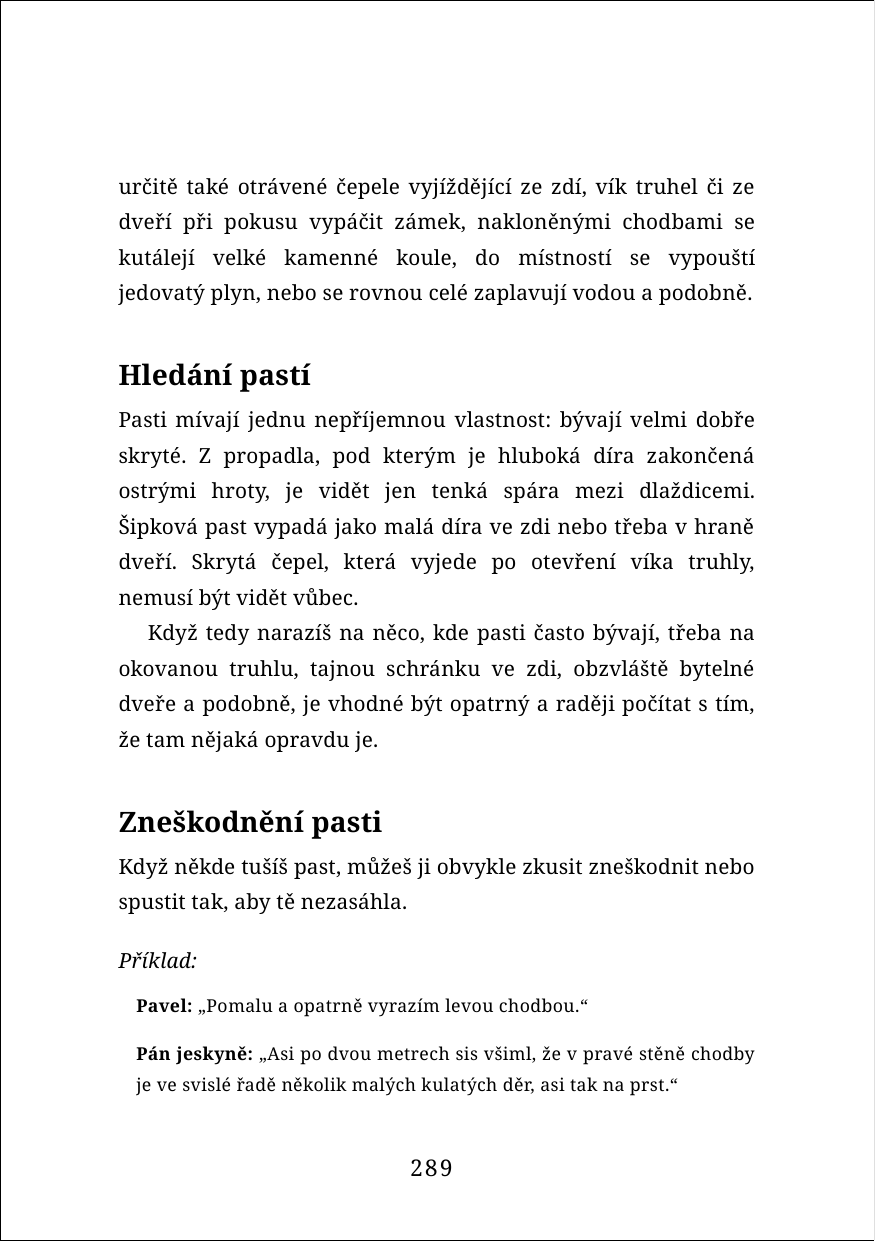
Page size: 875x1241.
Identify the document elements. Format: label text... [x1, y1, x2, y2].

text Příklad: [118, 947, 756, 975]
subtitle Hledání pastí [118, 355, 756, 393]
text Když někde tušíš past, můžeš ji obvykle zkusit zneškodnit nebo spustit tak, aby tě nezasáhla. [118, 852, 756, 916]
text Pán jeskyně: „Asi po dvou metrech sis všiml, že v pravé stěně chodby je ve svislé řadě několik malých kulatých děr, asi tak na prst.“ [136, 1042, 756, 1096]
text Pasti mívají jednu nepříjemnou vlastnost: bývají velmi dobře skryté. Z propadla, pod kterým je hluboká díra zakončená ostrými hroty, je vidět jen tenká spára mezi dlaždicemi. Šipková past vypadá jako malá díra ve zdi nebo třeba v hraně dveří. Skrytá čepel, která vyjede po otevření víka truhly, nemusí být vidět vůbec. Když tedy narazíš na něco, kde pasti často bývají, třeba na okovanou truhlu, tajnou schránku ve zdi, obzvláště bytelné dveře a podobně, je vhodné být opatrný a raději počítat s tím, že tam nějaká opravdu je. [118, 405, 756, 753]
text Pavel: „Pomalu a opatrně vyrazím levou chodbou.“ [136, 994, 756, 1018]
text určitě také otrávené čepele vyjíždějící ze zdí, vík truhel či ze dveří při pokusu vypáčit zámek, nakloněnými chodbami se kutálejí velké kamenné koule, do místností se vypouští jedovatý plyn, nebo se rovnou celé zaplavují vodou a podobně. [118, 172, 756, 307]
subtitle Zneškodnění pasti [118, 802, 756, 840]
